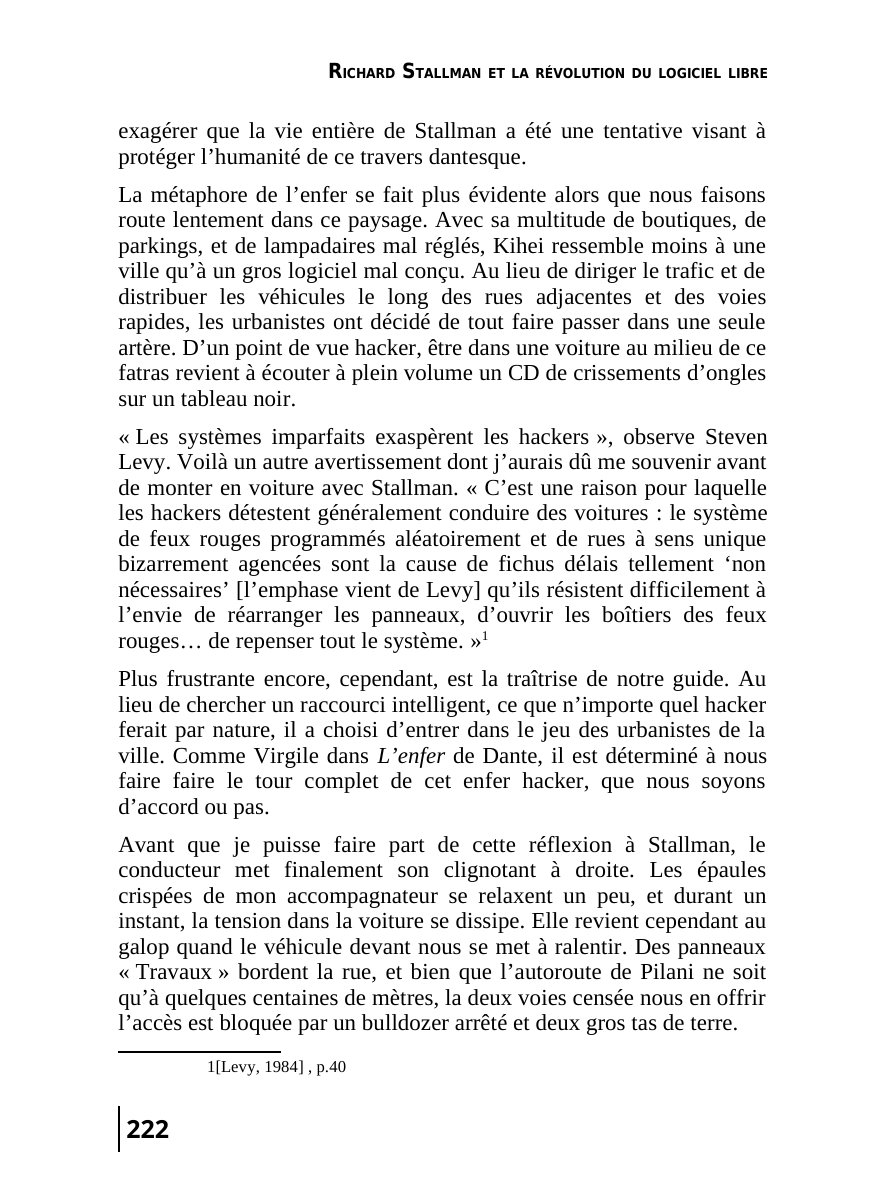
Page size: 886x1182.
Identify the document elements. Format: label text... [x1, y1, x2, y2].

text Plus frustrante encore, cependant, est la traîtrise de notre guide. Au lieu de chercher un raccourci intelligent, ce que n’importe quel hacker ferait par nature, il a choisi d’entrer dans le jeu des urbanistes de la ville. Comme Virgile dans L’enfer de Dante, il est déterminé à nous faire faire le tour complet de cet enfer hacker, que nous soyons d’accord ou pas. [118, 666, 768, 819]
text La métaphore de l’enfer se fait plus évidente alors que nous faisons route lentement dans ce paysage. Avec sa multitude de boutiques, de parkings, et de lampadaires mal réglés, Kihei ressemble moins à une ville qu’à un gros logiciel mal conçu. Au lieu de diriger le trafic et de distribuer les véhicules le long des rues adjacentes et des voies rapides, les urbanistes ont décidé de tout faire passer dans une seule artère. D’un point de vue hacker, être dans une voiture au milieu de ce fatras revient à écouter à plein volume un CD de crissements d’ongles sur un tableau noir. [118, 182, 768, 411]
text Avant que je puisse faire part de cette réflexion à Stallman, le conducteur met finalement son clignotant à droite. Les épaules crispées de mon accompagnateur se relaxent un peu, et durant un instant, la tension dans la voiture se dissipe. Elle revient cependant au galop quand le véhicule devant nous se met à ralentir. Des panneaux « Travaux » bordent la rue, et bien que l’autoroute de Pilani ne soit qu’à quelques centaines de mètres, la deux voies censée nous en offrir l’accès est bloquée par un bulldozer arrêté et deux gros tas de terre. [118, 832, 768, 1036]
text [Levy, 1984] , p.40 [207, 1058, 768, 1076]
text exagérer que la vie entière de Stallman a été une tentative visant à protéger l’humanité de ce travers dantesque. [118, 118, 768, 169]
text « Les systèmes imparfaits exaspèrent les hackers », observe Steven Levy. Voilà un autre avertissement dont j’aurais dû me souvenir avant de monter en voiture avec Stallman. « C’est une raison pour laquelle les hackers détestent généralement conduire des voitures : le système de feux rouges programmés aléatoirement et de rues à sens unique bizarrement agencées sont la cause de fichus délais tellement ‘non nécessaires’ [l’emphase vient de Levy] qu’ils résistent difficilement à l’envie de réarranger les panneaux, d’ouvrir les boîtiers des feux rouges… de repenser tout le système. » [118, 424, 768, 653]
